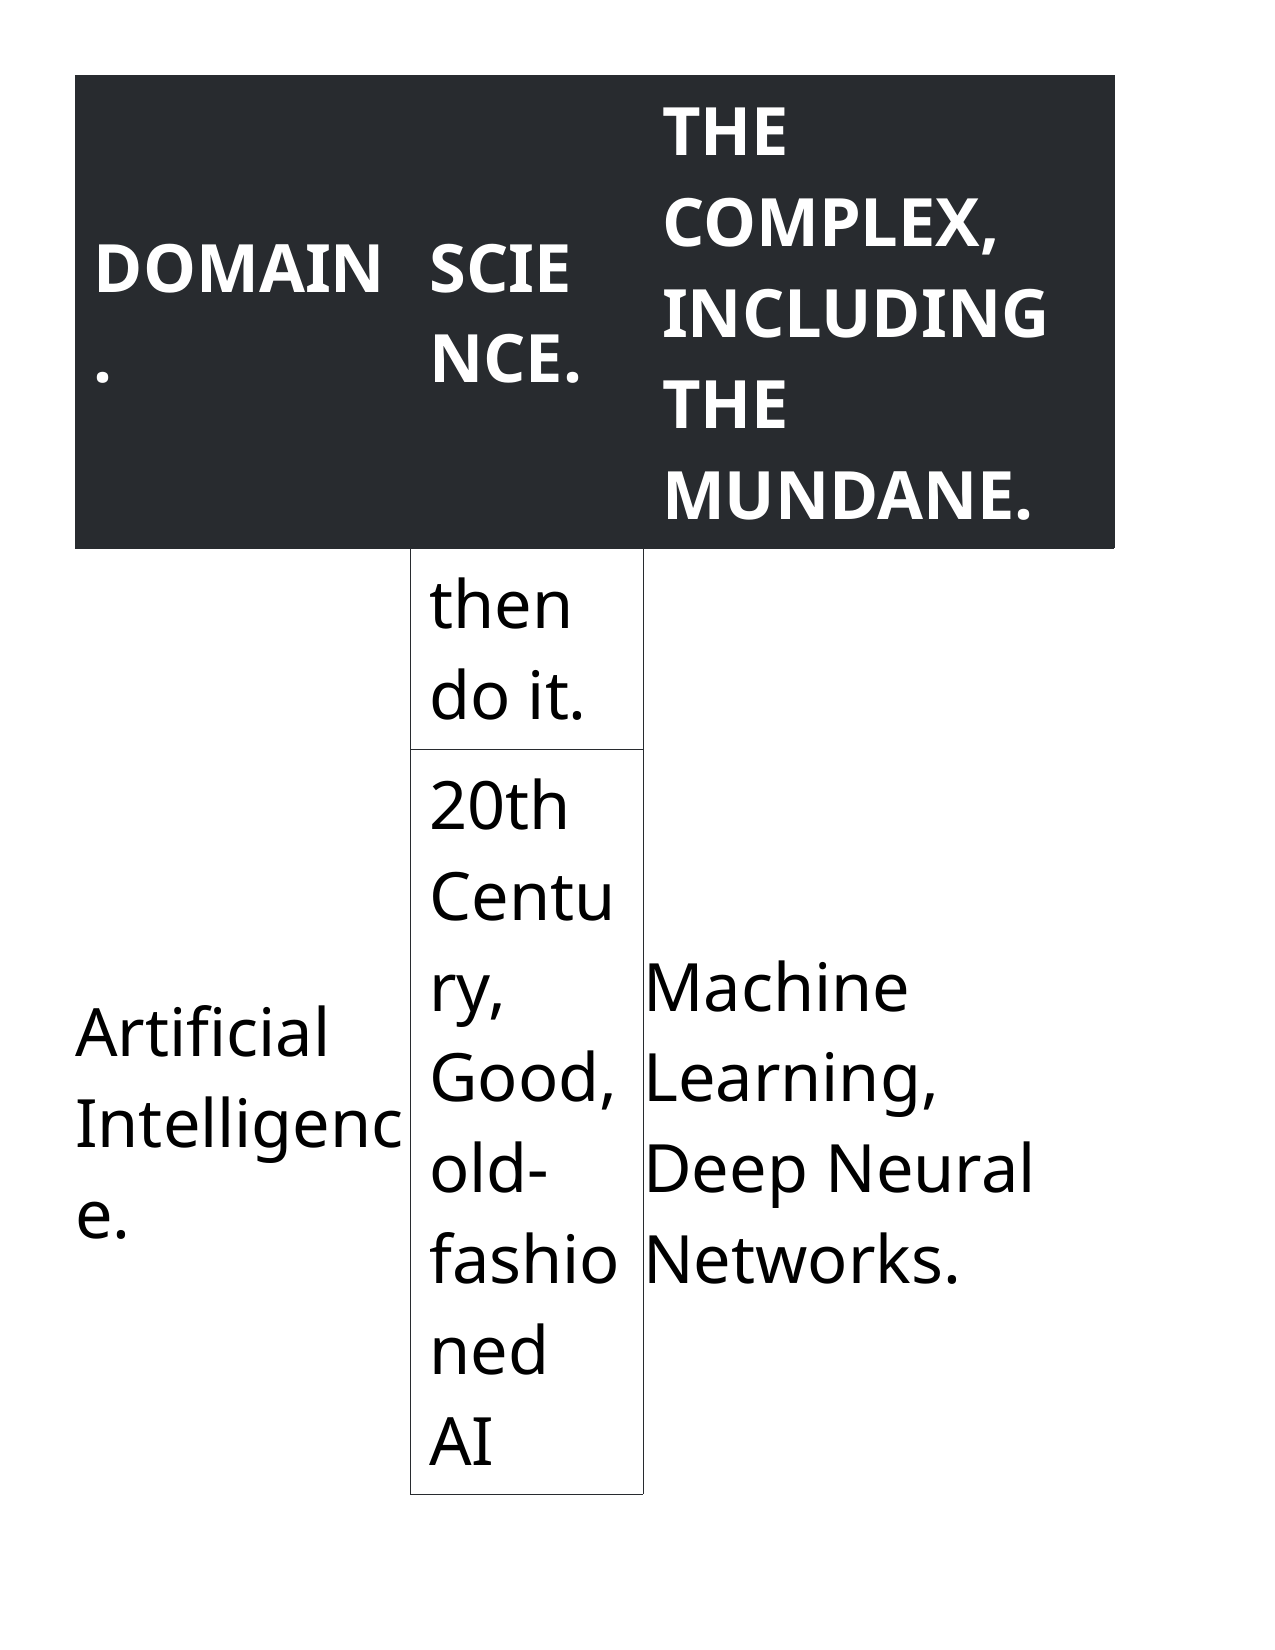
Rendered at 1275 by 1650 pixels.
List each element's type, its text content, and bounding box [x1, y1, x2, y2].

table_cell [644, 549, 1114, 748]
table_header DOMAIN. [76, 76, 410, 548]
table_cell [75, 549, 410, 748]
table_cell Machine Learning, Deep Neural Networks. [644, 749, 1114, 1494]
table_cell then do it. [411, 549, 643, 748]
table_header SCIENCE. [411, 76, 643, 548]
table_cell Artificial Intelligence. [75, 749, 410, 1494]
table_header THE COMPLEX, INCLUDING THE MUNDANE. [644, 76, 1114, 548]
table_cell 20th Century, Good, old-fashioned AI [411, 750, 643, 1494]
